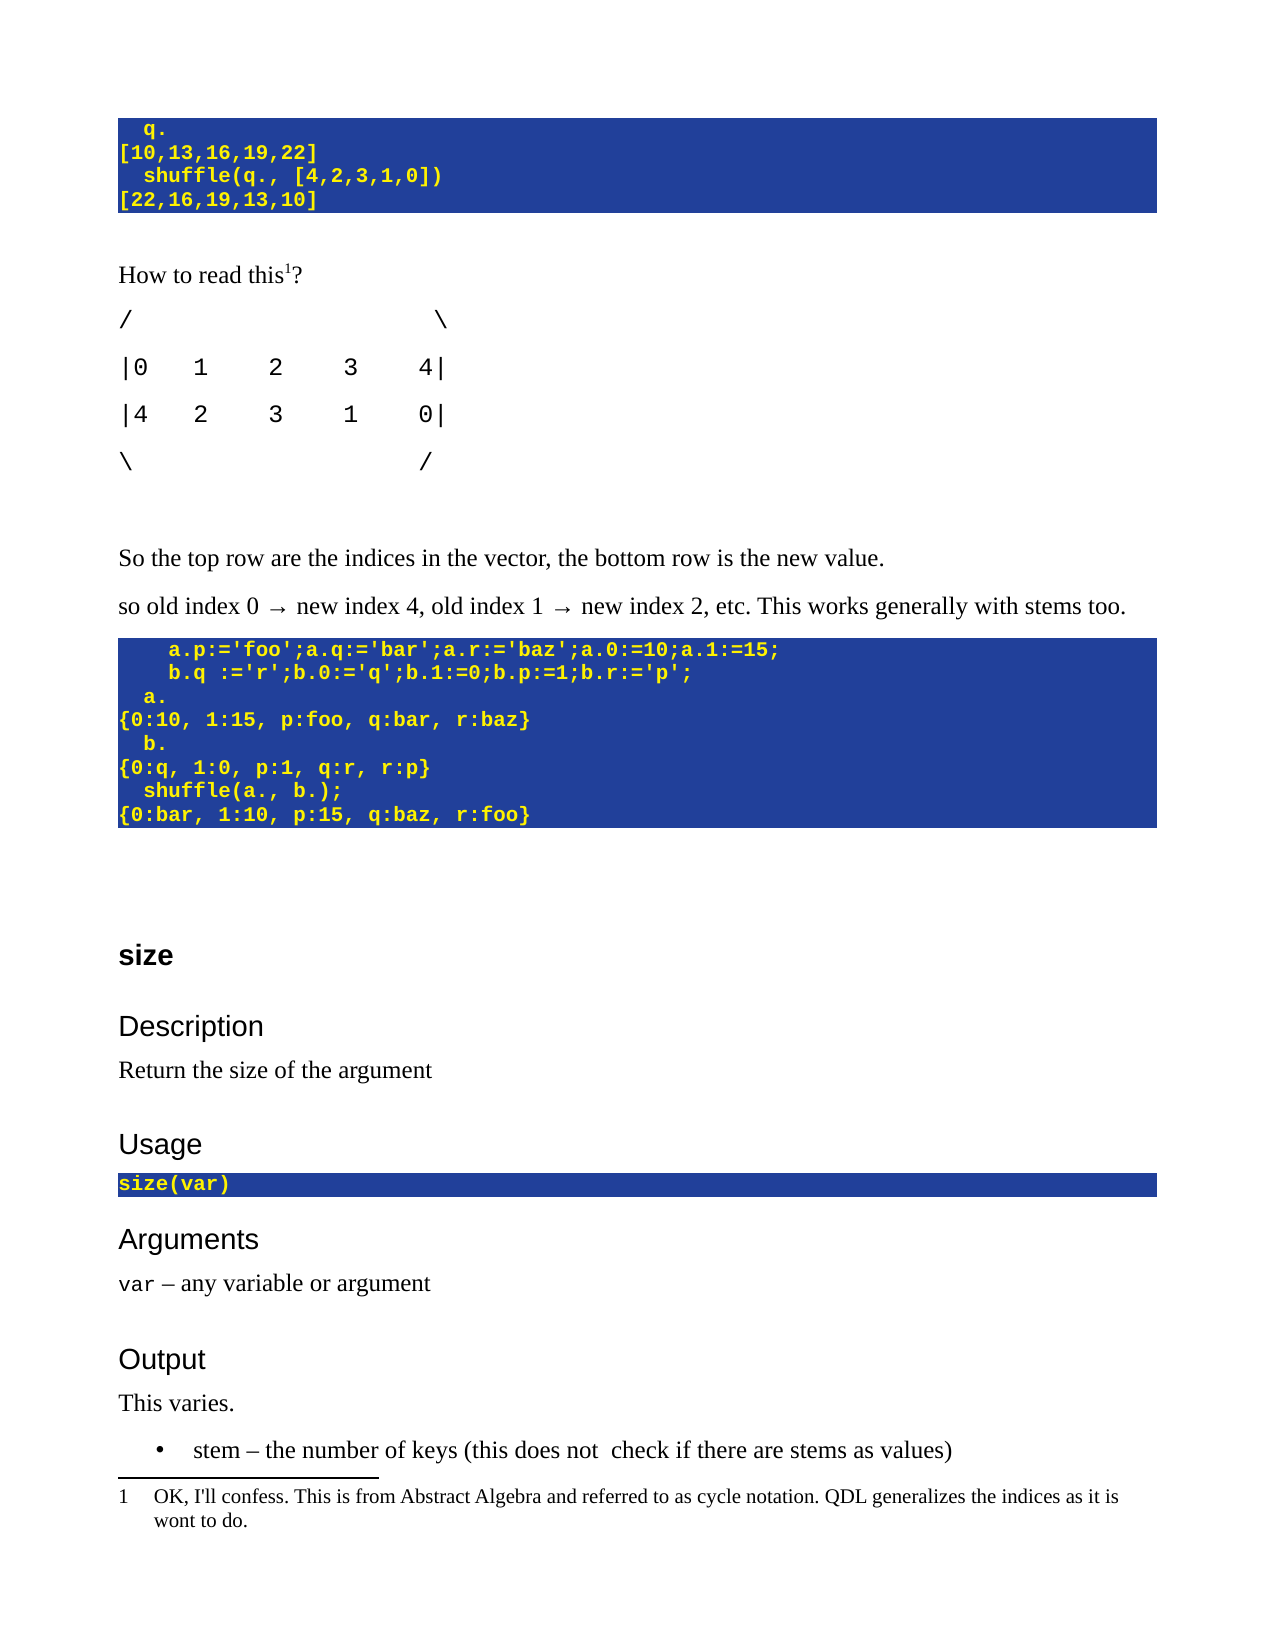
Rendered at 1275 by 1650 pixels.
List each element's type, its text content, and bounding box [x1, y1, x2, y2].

text shuffle(q., [4,2,3,1,0]) [118, 165, 1157, 189]
subtitle Output [118, 1342, 1157, 1375]
text {0:10, 1:15, p:foo, q:bar, r:baz} [118, 709, 1157, 733]
text so old index 0 → new index 4, old index 1 → new index 2, etc. This works generally with stems too. [118, 591, 1157, 620]
text q. [118, 118, 1157, 142]
text OK, I'll confess. This is from Abstract Algebra and referred to as cycle notation. QDL generalizes the indices as it is wont to do. [118, 1484, 1157, 1532]
subtitle Usage [118, 1127, 1157, 1161]
text |4 2 3 1 0| [118, 402, 1157, 430]
text {0:q, 1:0, p:1, q:r, r:p} [118, 757, 1157, 780]
text {0:bar, 1:10, p:15, q:baz, r:foo} [118, 804, 1157, 828]
text b.q :='r';b.0:='q';b.1:=0;b.p:=1;b.r:='p'; [118, 662, 1157, 686]
text How to read this? [118, 260, 1157, 289]
text [10,13,16,19,22] [118, 142, 1157, 165]
text var – any variable or argument [118, 1268, 1157, 1298]
text |0 1 2 3 4| [118, 355, 1157, 383]
text / \ [118, 308, 1157, 336]
text shuffle(a., b.); [118, 780, 1157, 804]
text a.p:='foo';a.q:='bar';a.r:='baz';a.0:=10;a.1:=15; [118, 638, 1157, 662]
text \ / [118, 449, 1157, 477]
list stem – the number of keys (this does not check if there are stems as values) [156, 1435, 1157, 1464]
subtitle Description [118, 1009, 1157, 1042]
text Return the size of the argument [118, 1055, 1157, 1083]
subtitle Arguments [118, 1222, 1157, 1256]
subtitle size [118, 937, 1157, 971]
text a. [118, 686, 1157, 709]
text [22,16,19,13,10] [118, 189, 1157, 213]
text This varies. [118, 1388, 1157, 1416]
text So the top row are the indices in the vector, the bottom row is the new value. [118, 543, 1157, 572]
text b. [118, 733, 1157, 757]
text size(var) [118, 1173, 1157, 1197]
